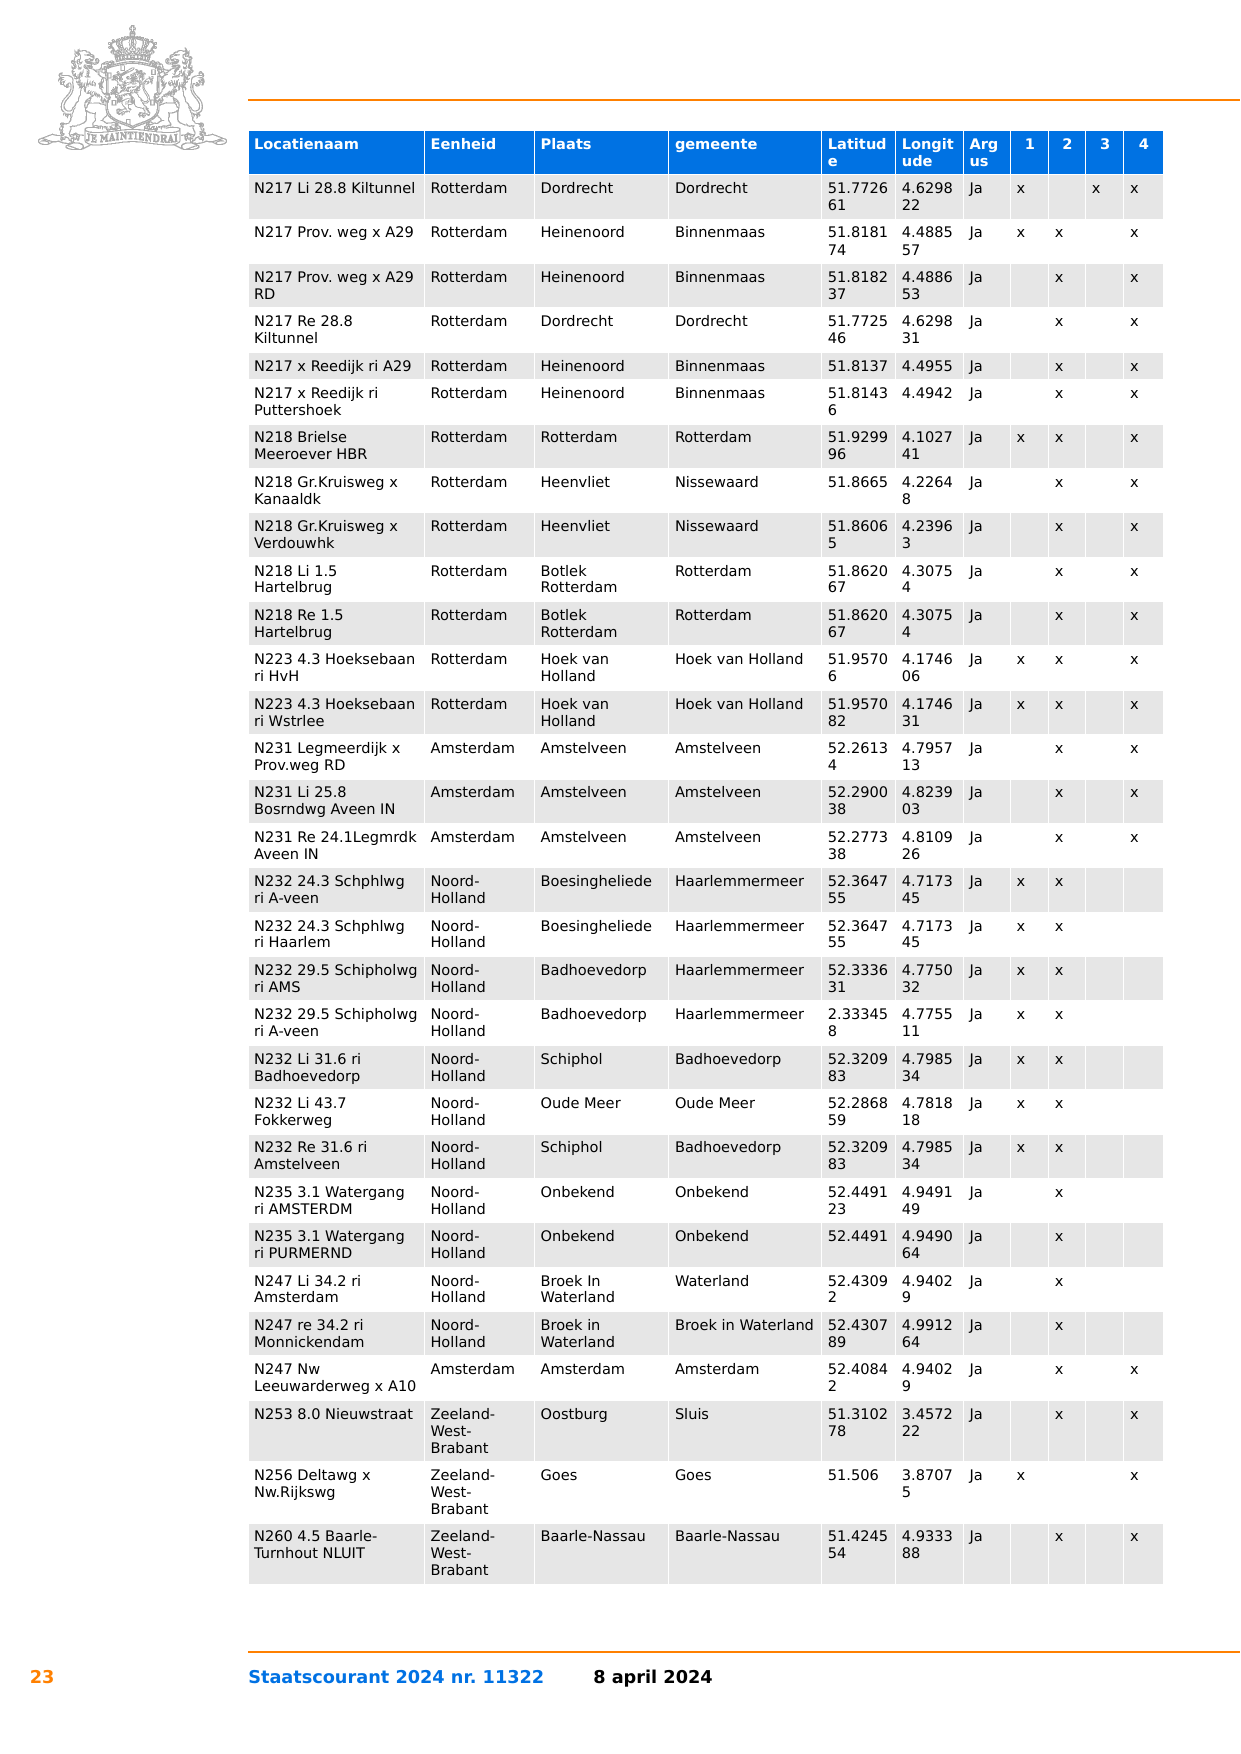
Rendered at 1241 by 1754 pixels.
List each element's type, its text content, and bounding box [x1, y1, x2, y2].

table_cell x [1049, 1179, 1085, 1222]
table_cell Rotterdam [425, 380, 534, 423]
table_cell Oostburg [535, 1401, 668, 1461]
table_cell 4.629831 [896, 309, 963, 352]
table_cell [1011, 469, 1048, 512]
table_cell x [1049, 868, 1085, 912]
table_cell x [1049, 1046, 1085, 1089]
table_cell [1124, 957, 1163, 1000]
table_cell Ja [964, 1312, 1010, 1355]
table_cell x [1049, 513, 1085, 557]
table_cell Broek in Waterland [535, 1312, 668, 1355]
table_cell Schiphol [535, 1135, 668, 1178]
table_cell Amsterdam [425, 735, 534, 778]
table_cell Waterland [669, 1268, 821, 1311]
table_cell N232 Li 31.6 ri Badhoevedorp [249, 1046, 424, 1089]
table_cell N232 24.3 Schphlwg ri A-veen [249, 868, 424, 912]
table_cell N247 Nw Leeuwarderweg x A10 [249, 1356, 424, 1400]
table_cell Hoek van Holland [535, 646, 668, 690]
table_cell [1124, 1268, 1163, 1311]
table_cell 4.629822 [896, 175, 963, 219]
table_cell Ja [964, 1001, 1010, 1045]
table_cell x [1049, 602, 1085, 645]
table_cell Noord-Holland [425, 1090, 534, 1133]
table_cell N232 29.5 Schipholwg ri A-veen [249, 1001, 424, 1045]
table_cell Onbekend [535, 1223, 668, 1267]
table_cell Amstelveen [535, 780, 668, 823]
table_cell x [1049, 691, 1085, 734]
table_cell Nissewaard [669, 469, 821, 512]
table_cell Ja [964, 1524, 1010, 1584]
table_cell Rotterdam [669, 425, 821, 468]
table_cell x [1049, 913, 1085, 956]
table_cell N253 8.0 Nieuwstraat [249, 1401, 424, 1461]
table_cell Ja [964, 824, 1010, 867]
table_cell [1086, 868, 1123, 912]
table_cell [1086, 380, 1123, 423]
table_cell Dordrecht [535, 309, 668, 352]
table_cell [1086, 735, 1123, 778]
table_cell Ja [964, 868, 1010, 912]
table_header Locatienaam [249, 131, 424, 174]
table_cell Ja [964, 735, 1010, 778]
table_cell Dordrecht [669, 175, 821, 219]
table_cell N218 Li 1.5 Hartelbrug [249, 558, 424, 601]
table_cell x [1049, 1356, 1085, 1400]
table_cell Goes [669, 1462, 821, 1522]
table_cell Binnenmaas [669, 220, 821, 263]
table_cell [1011, 1356, 1048, 1400]
table_cell 52.277338 [822, 824, 895, 867]
table_cell 51.506 [822, 1462, 895, 1522]
table_cell Rotterdam [425, 264, 534, 307]
table_cell x [1124, 175, 1163, 219]
table_cell [1086, 1268, 1123, 1311]
table_cell x [1049, 469, 1085, 512]
table_cell 52.333631 [822, 957, 895, 1000]
table_cell x [1049, 1312, 1085, 1355]
table_cell x [1124, 735, 1163, 778]
table_cell x [1049, 220, 1085, 263]
table_cell Oude Meer [535, 1090, 668, 1133]
table_cell [1086, 425, 1123, 468]
table_cell N217 Li 28.8 Kiltunnel [249, 175, 424, 219]
table_header 2 [1049, 131, 1085, 174]
table_cell [1086, 913, 1123, 956]
table_cell 4.30754 [896, 558, 963, 601]
table_cell [1086, 264, 1123, 307]
table_header 3 [1086, 131, 1123, 174]
table_cell Goes [535, 1462, 668, 1522]
table_cell x [1049, 309, 1085, 352]
table_cell 4.4955 [896, 353, 963, 379]
table_cell x [1049, 1223, 1085, 1267]
table_cell N232 24.3 Schphlwg ri Haarlem [249, 913, 424, 956]
table_cell 4.30754 [896, 602, 963, 645]
table_cell Zeeland-West-Brabant [425, 1462, 534, 1522]
table_cell 4.775032 [896, 957, 963, 1000]
table_cell 51.86065 [822, 513, 895, 557]
table_cell x [1011, 1001, 1048, 1045]
table_cell Noord-Holland [425, 868, 534, 912]
table_cell [1124, 1090, 1163, 1133]
table_header 4 [1124, 131, 1163, 174]
table_cell Ja [964, 957, 1010, 1000]
table_cell Noord-Holland [425, 1135, 534, 1178]
table_cell N218 Re 1.5 Hartelbrug [249, 602, 424, 645]
table_cell 51.772661 [822, 175, 895, 219]
table_cell N256 Deltawg x Nw.Rijkswg [249, 1462, 424, 1522]
table_cell Noord-Holland [425, 913, 534, 956]
table_cell [1086, 957, 1123, 1000]
table_cell Ja [964, 558, 1010, 601]
table_cell x [1124, 469, 1163, 512]
table_cell [1011, 780, 1048, 823]
table_cell [1086, 1401, 1123, 1461]
table_cell 51.862067 [822, 558, 895, 601]
table_cell N247 re 34.2 ri Monnickendam [249, 1312, 424, 1355]
table_cell N223 4.3 Hoeksebaan ri HvH [249, 646, 424, 690]
table_cell N217 x Reedijk ri A29 [249, 353, 424, 379]
table_cell x [1124, 1356, 1163, 1400]
table_cell [1011, 1179, 1048, 1222]
table_cell Boesingheliede [535, 913, 668, 956]
table_cell [1124, 868, 1163, 912]
table_cell Rotterdam [425, 425, 534, 468]
table_cell Zeeland-West-Brabant [425, 1524, 534, 1584]
table_cell 52.43092 [822, 1268, 895, 1311]
table_cell Onbekend [669, 1179, 821, 1222]
table_cell Rotterdam [425, 558, 534, 601]
table_cell x [1011, 868, 1048, 912]
table_cell x [1124, 380, 1163, 423]
table_cell Rotterdam [425, 353, 534, 379]
table_cell Ja [964, 1046, 1010, 1089]
table_cell [1011, 513, 1048, 557]
table_cell N217 Prov. weg x A29 [249, 220, 424, 263]
table_cell Dordrecht [669, 309, 821, 352]
table_cell [1011, 380, 1048, 423]
table_cell Rotterdam [425, 309, 534, 352]
table_cell [1086, 1312, 1123, 1355]
table_cell [1011, 1524, 1048, 1584]
table_cell Broek In Waterland [535, 1268, 668, 1311]
table_cell 4.810926 [896, 824, 963, 867]
table_cell x [1124, 513, 1163, 557]
table_cell [1011, 353, 1048, 379]
table_cell Noord-Holland [425, 1179, 534, 1222]
table_cell Rotterdam [425, 220, 534, 263]
table_cell Sluis [669, 1401, 821, 1461]
table_cell x [1049, 1401, 1085, 1461]
table_cell [1011, 735, 1048, 778]
table_cell x [1049, 824, 1085, 867]
table_cell Amstelveen [669, 780, 821, 823]
table_cell [1086, 646, 1123, 690]
table_cell Amsterdam [669, 1356, 821, 1400]
table_cell Amsterdam [425, 780, 534, 823]
table_cell Haarlemmermeer [669, 957, 821, 1000]
table_cell Ja [964, 602, 1010, 645]
table_cell Ja [964, 1462, 1010, 1522]
table_cell [1086, 1090, 1123, 1133]
table_cell x [1124, 353, 1163, 379]
table_header Longitude [896, 131, 963, 174]
table_cell 4.94029 [896, 1356, 963, 1400]
table_cell Binnenmaas [669, 264, 821, 307]
table_cell Ja [964, 1268, 1010, 1311]
table_cell x [1049, 1090, 1085, 1133]
table_cell Ja [964, 1356, 1010, 1400]
table_cell [1011, 1223, 1048, 1267]
table_cell Rotterdam [425, 513, 534, 557]
table_cell x [1049, 264, 1085, 307]
table_cell Heenvliet [535, 513, 668, 557]
table_cell N260 4.5 Baarle-Turnhout NLUIT [249, 1524, 424, 1584]
table_cell Ja [964, 1135, 1010, 1178]
table_cell x [1086, 175, 1123, 219]
table_header Argus [964, 131, 1010, 174]
table_cell [1086, 1001, 1123, 1045]
table_cell Noord-Holland [425, 1312, 534, 1355]
table_cell 51.862067 [822, 602, 895, 645]
table_cell N232 Re 31.6 ri Amstelveen [249, 1135, 424, 1178]
table_cell [1124, 1223, 1163, 1267]
table_cell x [1049, 558, 1085, 601]
table_header Latitude [822, 131, 895, 174]
table_cell x [1124, 309, 1163, 352]
table_cell [1011, 824, 1048, 867]
table_cell Amstelveen [535, 735, 668, 778]
table_cell Ja [964, 646, 1010, 690]
table_cell Binnenmaas [669, 353, 821, 379]
table_cell Haarlemmermeer [669, 1001, 821, 1045]
table_cell 4.488557 [896, 220, 963, 263]
table_cell Heenvliet [535, 469, 668, 512]
table_cell x [1049, 1001, 1085, 1045]
table_cell [1011, 1312, 1048, 1355]
table_cell Amsterdam [425, 824, 534, 867]
table_cell Badhoevedorp [535, 1001, 668, 1045]
table_cell Ja [964, 425, 1010, 468]
table_cell Baarle-Nassau [669, 1524, 821, 1584]
table_cell 52.430789 [822, 1312, 895, 1355]
table_cell 4.933388 [896, 1524, 963, 1584]
table_cell x [1124, 602, 1163, 645]
table_cell Oude Meer [669, 1090, 821, 1133]
table_cell Dordrecht [535, 175, 668, 219]
table_cell Noord-Holland [425, 1001, 534, 1045]
table_cell x [1049, 425, 1085, 468]
table_cell Ja [964, 1090, 1010, 1133]
table_cell [1086, 1046, 1123, 1089]
table_cell Heinenoord [535, 353, 668, 379]
table_cell [1011, 309, 1048, 352]
table_cell 4.174606 [896, 646, 963, 690]
table_cell Ja [964, 1179, 1010, 1222]
table_cell Onbekend [535, 1179, 668, 1222]
table_cell 51.310278 [822, 1401, 895, 1461]
table_cell x [1124, 1401, 1163, 1461]
table_cell x [1011, 220, 1048, 263]
table_cell Rotterdam [425, 175, 534, 219]
table_cell Zeeland-West-Brabant [425, 1401, 534, 1461]
table_cell x [1124, 646, 1163, 690]
table_cell Amstelveen [669, 824, 821, 867]
table_cell N223 4.3 Hoeksebaan ri Wstrlee [249, 691, 424, 734]
table_header 1 [1011, 131, 1048, 174]
table_cell x [1049, 780, 1085, 823]
table_cell x [1049, 380, 1085, 423]
table_cell N217 Prov. weg x A29 RD [249, 264, 424, 307]
table_cell N235 3.1 Watergang ri PURMERND [249, 1223, 424, 1267]
table_cell x [1011, 1135, 1048, 1178]
table_cell x [1124, 264, 1163, 307]
table_cell Amstelveen [669, 735, 821, 778]
table_cell Rotterdam [425, 469, 534, 512]
table_cell 52.290038 [822, 780, 895, 823]
table_cell N247 Li 34.2 ri Amsterdam [249, 1268, 424, 1311]
table_cell [1086, 691, 1123, 734]
table_cell Ja [964, 780, 1010, 823]
table_cell x [1011, 1090, 1048, 1133]
table_cell Schiphol [535, 1046, 668, 1089]
table_cell Heinenoord [535, 264, 668, 307]
table_cell 52.26134 [822, 735, 895, 778]
table_cell Botlek Rotterdam [535, 558, 668, 601]
table_cell x [1011, 691, 1048, 734]
table_cell x [1124, 1462, 1163, 1522]
table_cell 4.798534 [896, 1135, 963, 1178]
table_cell Ja [964, 1223, 1010, 1267]
table_cell Ja [964, 513, 1010, 557]
table_cell 52.40842 [822, 1356, 895, 1400]
table_cell Rotterdam [425, 602, 534, 645]
table_cell Botlek Rotterdam [535, 602, 668, 645]
table_cell Noord-Holland [425, 1223, 534, 1267]
table_cell [1011, 1401, 1048, 1461]
table_cell N217 Re 28.8 Kiltunnel [249, 309, 424, 352]
table_cell [1011, 264, 1048, 307]
table_cell Ja [964, 691, 1010, 734]
table_cell [1124, 913, 1163, 956]
table_cell Amstelveen [535, 824, 668, 867]
table_cell 4.717345 [896, 913, 963, 956]
table_cell Hoek van Holland [669, 646, 821, 690]
table_cell Heinenoord [535, 380, 668, 423]
table_cell 4.23963 [896, 513, 963, 557]
table_cell N231 Li 25.8 Bosrndwg Aveen IN [249, 780, 424, 823]
table_cell [1086, 1223, 1123, 1267]
table_cell 52.364755 [822, 868, 895, 912]
table_cell x [1011, 913, 1048, 956]
table_cell x [1049, 1524, 1085, 1584]
table_cell Boesingheliede [535, 868, 668, 912]
table_cell [1086, 602, 1123, 645]
table_cell N232 Li 43.7 Fokkerweg [249, 1090, 424, 1133]
table_cell Amsterdam [535, 1356, 668, 1400]
table_cell [1049, 1462, 1085, 1522]
table_header gemeente [669, 131, 821, 174]
table_cell Rotterdam [669, 602, 821, 645]
table_cell [1086, 824, 1123, 867]
table_cell Ja [964, 175, 1010, 219]
table_cell [1086, 220, 1123, 263]
picture [38, 25, 227, 150]
table_cell x [1049, 353, 1085, 379]
table_cell x [1011, 957, 1048, 1000]
table_cell 51.8665 [822, 469, 895, 512]
table_cell Rotterdam [669, 558, 821, 601]
table_cell 51.818174 [822, 220, 895, 263]
table_cell 52.320983 [822, 1046, 895, 1089]
table_cell x [1011, 1462, 1048, 1522]
table_cell Heinenoord [535, 220, 668, 263]
table_cell [1011, 558, 1048, 601]
table_cell Badhoevedorp [669, 1046, 821, 1089]
table_cell [1124, 1179, 1163, 1222]
table_cell Noord-Holland [425, 1268, 534, 1311]
table_cell Badhoevedorp [669, 1135, 821, 1178]
table_cell N218 Brielse Meeroever HBR [249, 425, 424, 468]
table_cell x [1011, 175, 1048, 219]
table_cell Hoek van Holland [535, 691, 668, 734]
table_cell x [1124, 691, 1163, 734]
table_cell x [1049, 646, 1085, 690]
table_cell 51.424554 [822, 1524, 895, 1584]
table_cell 4.102741 [896, 425, 963, 468]
table_cell 4.22648 [896, 469, 963, 512]
table_cell [1086, 1179, 1123, 1222]
table_cell 4.823903 [896, 780, 963, 823]
table_cell N217 x Reedijk ri Puttershoek [249, 380, 424, 423]
table_cell x [1011, 646, 1048, 690]
table_cell Baarle-Nassau [535, 1524, 668, 1584]
table_cell x [1124, 220, 1163, 263]
table_cell [1086, 558, 1123, 601]
table_cell Onbekend [669, 1223, 821, 1267]
table_cell 4.4942 [896, 380, 963, 423]
table_cell 4.795713 [896, 735, 963, 778]
table_cell 52.286859 [822, 1090, 895, 1133]
table_cell N218 Gr.Kruisweg x Kanaaldk [249, 469, 424, 512]
table_cell [1086, 780, 1123, 823]
table_header Plaats [535, 131, 668, 174]
table_cell 4.775511 [896, 1001, 963, 1045]
table_cell x [1124, 425, 1163, 468]
table_cell 4.174631 [896, 691, 963, 734]
table_cell Binnenmaas [669, 380, 821, 423]
table_cell 52.364755 [822, 913, 895, 956]
table_cell [1086, 1356, 1123, 1400]
table_cell Noord-Holland [425, 1046, 534, 1089]
table_cell [1086, 513, 1123, 557]
table_cell [1086, 1462, 1123, 1522]
table_cell Ja [964, 469, 1010, 512]
table_cell 51.957082 [822, 691, 895, 734]
table_cell Haarlemmermeer [669, 913, 821, 956]
table_cell 51.81436 [822, 380, 895, 423]
table_cell Amsterdam [425, 1356, 534, 1400]
table_cell 3.457222 [896, 1401, 963, 1461]
table_cell 4.949149 [896, 1179, 963, 1222]
table_cell [1049, 175, 1085, 219]
table_cell [1086, 309, 1123, 352]
table_cell 51.772546 [822, 309, 895, 352]
table_cell x [1049, 1135, 1085, 1178]
table_cell [1086, 1135, 1123, 1178]
table_cell Broek in Waterland [669, 1312, 821, 1355]
table_cell x [1124, 558, 1163, 601]
table_header Eenheid [425, 131, 534, 174]
table_cell 2.333458 [822, 1001, 895, 1045]
table_cell 51.818237 [822, 264, 895, 307]
table_cell [1086, 469, 1123, 512]
table_cell 52.320983 [822, 1135, 895, 1178]
table_cell Ja [964, 309, 1010, 352]
table_cell Ja [964, 1401, 1010, 1461]
table_cell Nissewaard [669, 513, 821, 557]
table_cell 52.449123 [822, 1179, 895, 1222]
table_cell [1086, 353, 1123, 379]
table_cell Rotterdam [425, 646, 534, 690]
table_cell 4.781818 [896, 1090, 963, 1133]
table_cell Ja [964, 380, 1010, 423]
table_cell x [1049, 1268, 1085, 1311]
table_cell [1124, 1135, 1163, 1178]
table_cell x [1049, 957, 1085, 1000]
table_cell 4.798534 [896, 1046, 963, 1089]
table_cell Badhoevedorp [535, 957, 668, 1000]
table_cell [1086, 1524, 1123, 1584]
table_cell x [1011, 1046, 1048, 1089]
table_cell 3.87075 [896, 1462, 963, 1522]
table_cell N231 Re 24.1Legmrdk Aveen IN [249, 824, 424, 867]
table_cell [1011, 1268, 1048, 1311]
table_cell 4.949064 [896, 1223, 963, 1267]
table_cell x [1049, 735, 1085, 778]
table_cell [1011, 602, 1048, 645]
table_cell Haarlemmermeer [669, 868, 821, 912]
table_cell x [1011, 425, 1048, 468]
table_cell N232 29.5 Schipholwg ri AMS [249, 957, 424, 1000]
table_cell 4.94029 [896, 1268, 963, 1311]
table_cell Ja [964, 264, 1010, 307]
table_cell Rotterdam [425, 691, 534, 734]
table_cell [1124, 1312, 1163, 1355]
table_cell 4.991264 [896, 1312, 963, 1355]
table_cell 4.488653 [896, 264, 963, 307]
table_cell Ja [964, 220, 1010, 263]
table_cell N235 3.1 Watergang ri AMSTERDM [249, 1179, 424, 1222]
table_cell N218 Gr.Kruisweg x Verdouwhk [249, 513, 424, 557]
table_cell [1124, 1046, 1163, 1089]
table_cell Ja [964, 353, 1010, 379]
table_cell Ja [964, 913, 1010, 956]
table_cell 51.8137 [822, 353, 895, 379]
table_cell 51.95706 [822, 646, 895, 690]
table_cell [1124, 1001, 1163, 1045]
table_cell x [1124, 824, 1163, 867]
table_cell Hoek van Holland [669, 691, 821, 734]
table_cell x [1124, 1524, 1163, 1584]
table_cell x [1124, 780, 1163, 823]
table_cell N231 Legmeerdijk x Prov.weg RD [249, 735, 424, 778]
table_cell Rotterdam [535, 425, 668, 468]
table_cell 4.717345 [896, 868, 963, 912]
table_cell 52.4491 [822, 1223, 895, 1267]
table_cell Noord-Holland [425, 957, 534, 1000]
table_cell 51.929996 [822, 425, 895, 468]
